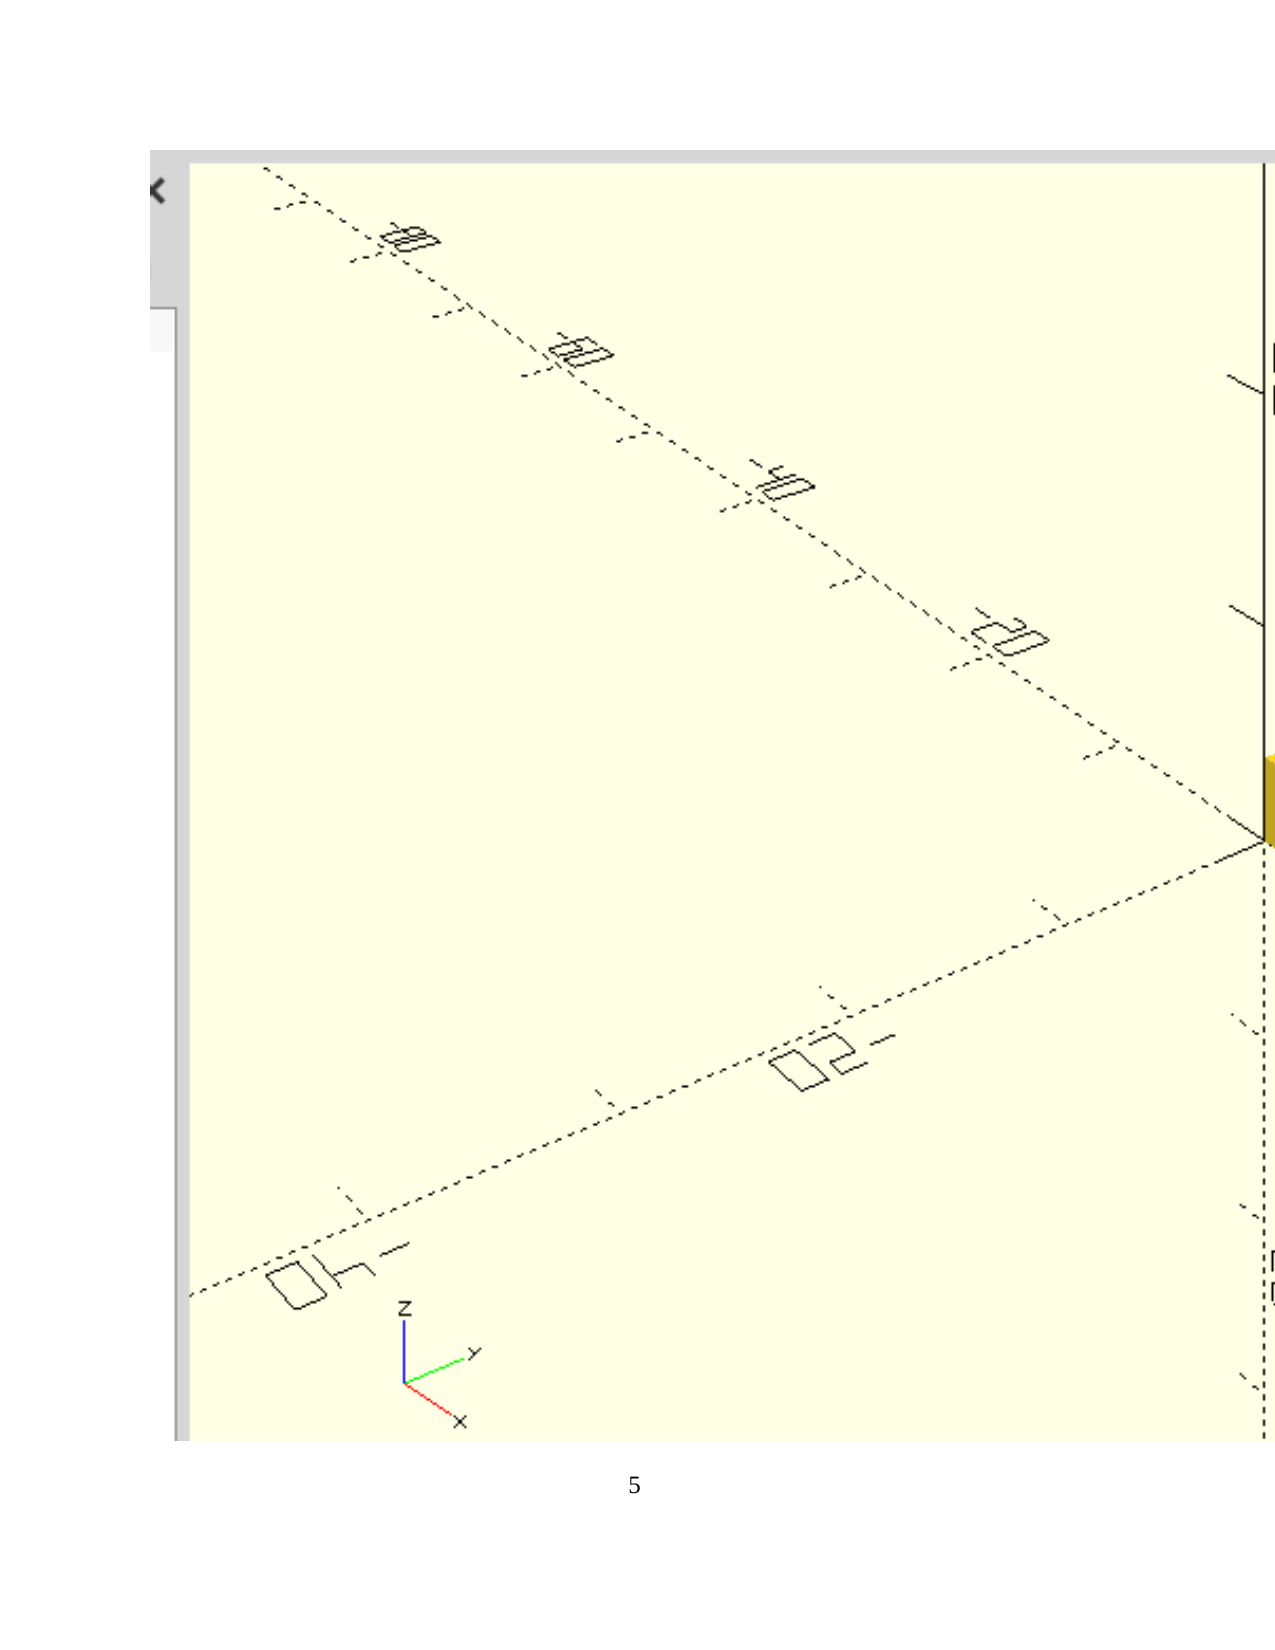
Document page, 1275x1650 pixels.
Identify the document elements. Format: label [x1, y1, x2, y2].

picture [150, 150, 1275, 1441]
